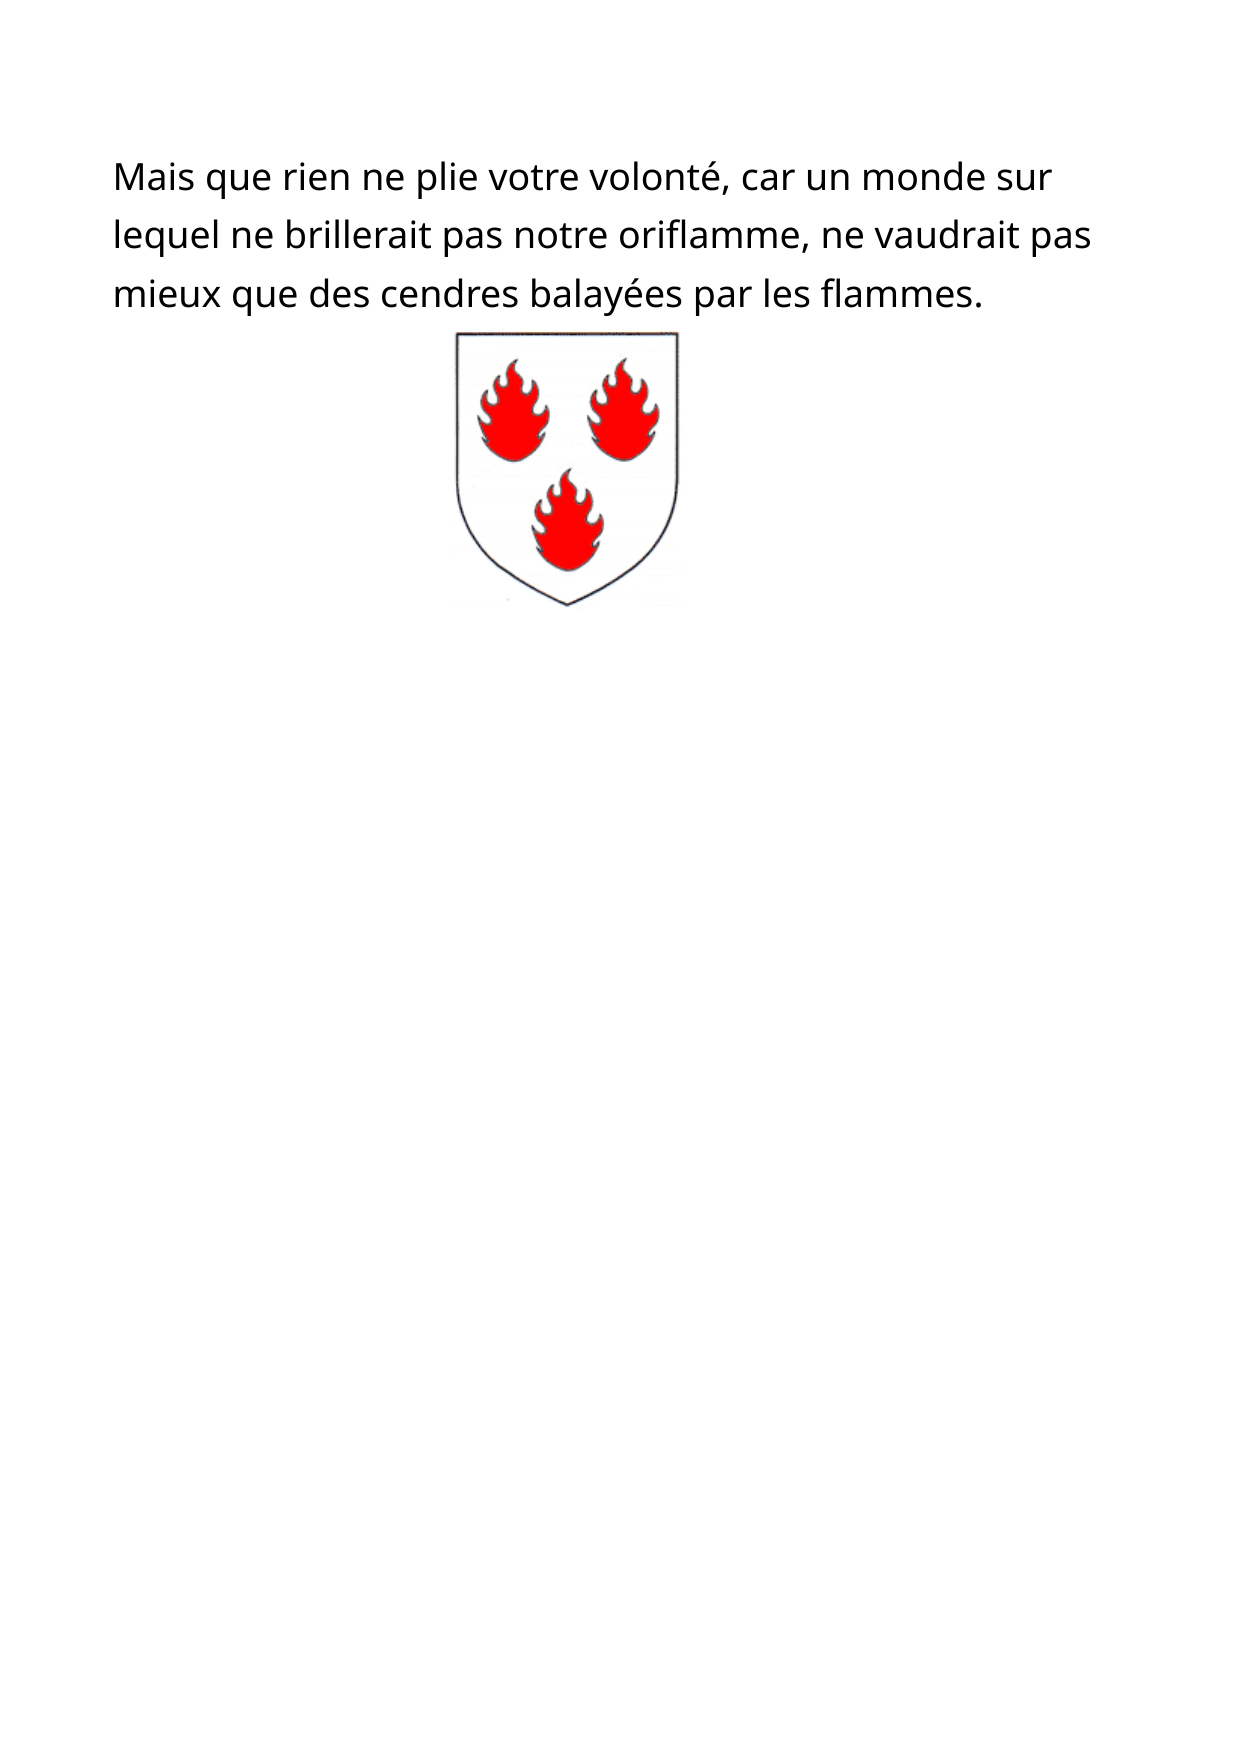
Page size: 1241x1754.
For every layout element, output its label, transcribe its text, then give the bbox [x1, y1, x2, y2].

picture [443, 319, 699, 617]
text Mais que rien ne plie votre volonté, car un monde sur lequel ne brillerait pas notre oriflamme, ne vaudrait pas mieux que des cendres balayées par les flammes. [112, 150, 1128, 318]
